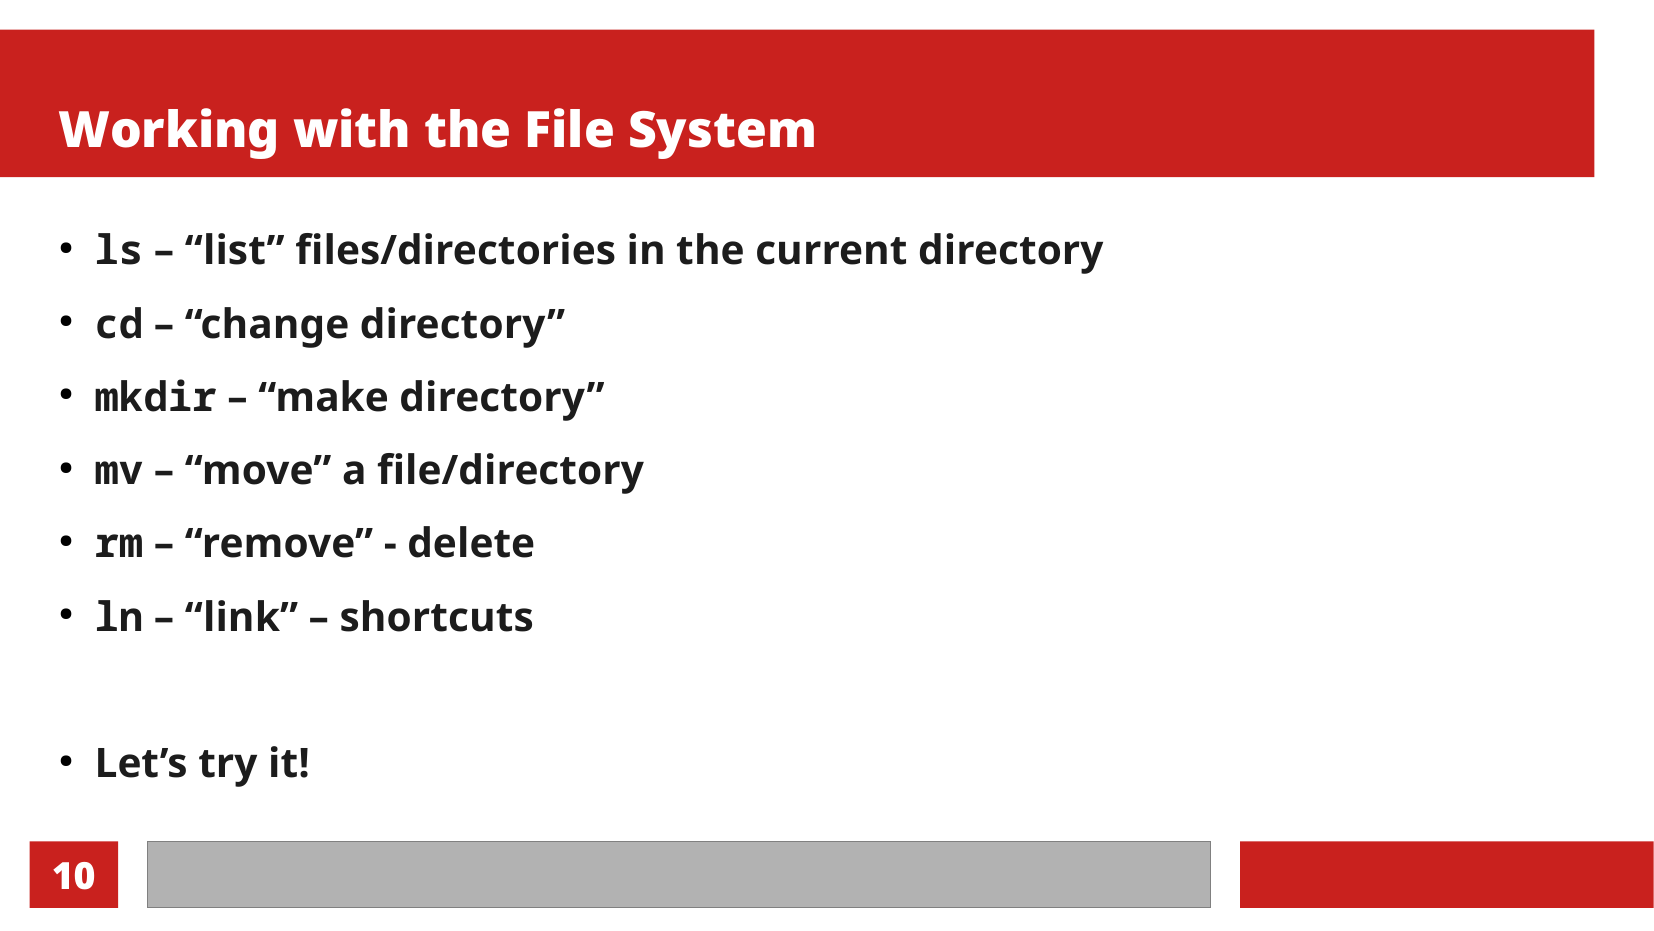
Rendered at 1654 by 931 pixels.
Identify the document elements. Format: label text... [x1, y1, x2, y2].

list ls – “list” files/directories in the current directory cd – “change directory” mkdir – “make directory” mv – “move” a file/directory rm – “remove” - delete ln – “link” – shortcuts Let’s try it! [59, 221, 1565, 798]
title Working with the File System [59, 44, 1595, 163]
